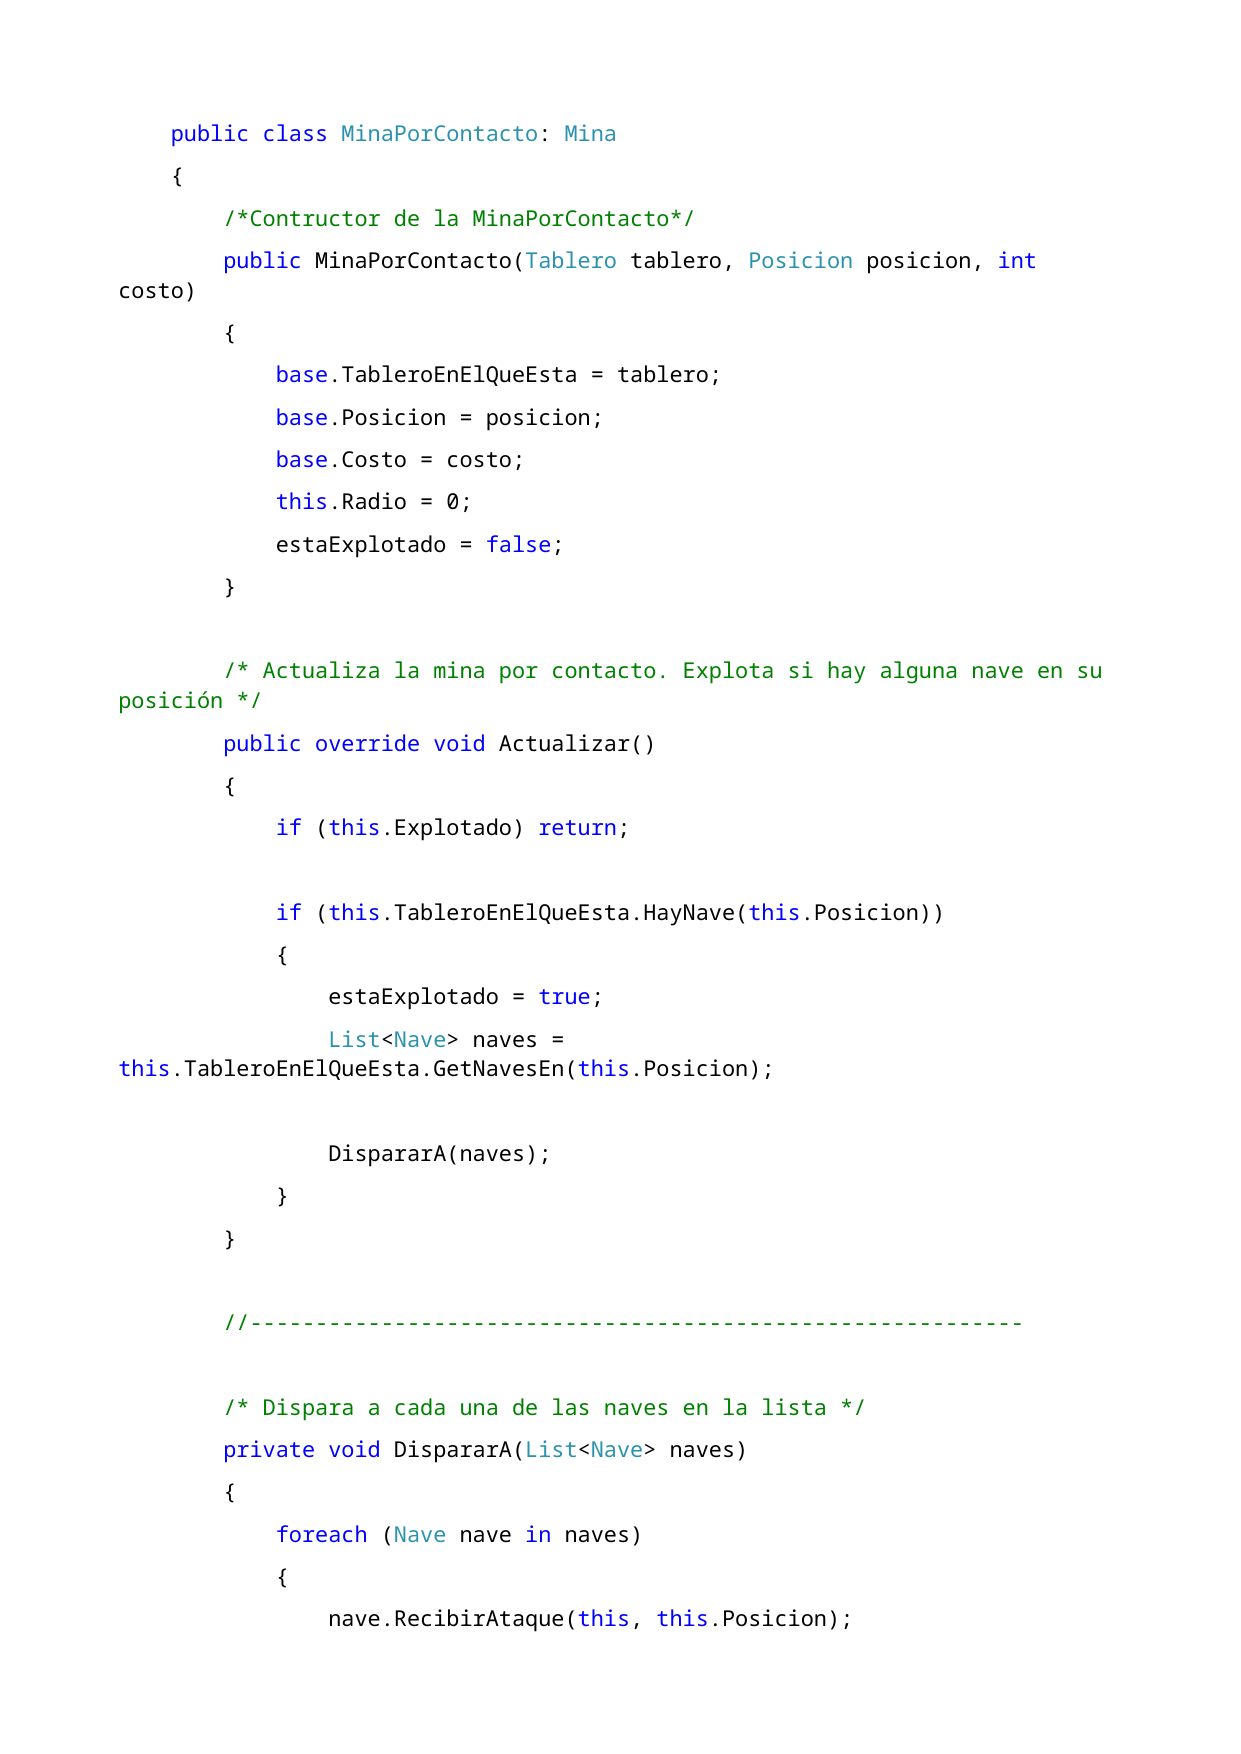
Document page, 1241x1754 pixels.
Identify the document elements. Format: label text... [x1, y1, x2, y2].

text List<Nave> naves = this.TableroEnElQueEsta.GetNavesEn(this.Posicion); [118, 1023, 1122, 1083]
text { [118, 1561, 1122, 1591]
text public class MinaPorContacto: Mina [118, 118, 1122, 148]
text nave.RecibirAtaque(this, this.Posicion); [118, 1603, 1122, 1633]
text } [118, 1222, 1122, 1252]
text } [118, 571, 1122, 601]
text { [118, 1476, 1122, 1506]
text { [118, 160, 1122, 190]
text base.Costo = costo; [118, 444, 1122, 474]
text public override void Actualizar() [118, 727, 1122, 757]
text { [118, 317, 1122, 347]
text /*Contructor de la MinaPorContacto*/ [118, 203, 1122, 232]
text //----------------------------------------------------------- [118, 1307, 1122, 1337]
text if (this.Explotado) return; [118, 812, 1122, 842]
text { [118, 939, 1122, 969]
text foreach (Nave nave in naves) [118, 1518, 1122, 1548]
text base.TableroEnElQueEsta = tablero; [118, 359, 1122, 389]
text /* Actualiza la mina por contacto. Explota si hay alguna nave en su posición */ [118, 655, 1122, 715]
text private void DispararA(List<Nave> naves) [118, 1434, 1122, 1464]
text { [118, 770, 1122, 799]
text public MinaPorContacto(Tablero tablero, Posicion posicion, int costo) [118, 245, 1122, 304]
text base.Posicion = posicion; [118, 402, 1122, 431]
text if (this.TableroEnElQueEsta.HayNave(this.Posicion)) [118, 897, 1122, 926]
text } [118, 1180, 1122, 1210]
text DispararA(naves); [118, 1138, 1122, 1168]
text estaExplotado = true; [118, 981, 1122, 1011]
text /* Dispara a cada una de las naves en la lista */ [118, 1392, 1122, 1421]
text estaExplotado = false; [118, 528, 1122, 558]
text this.Radio = 0; [118, 486, 1122, 516]
